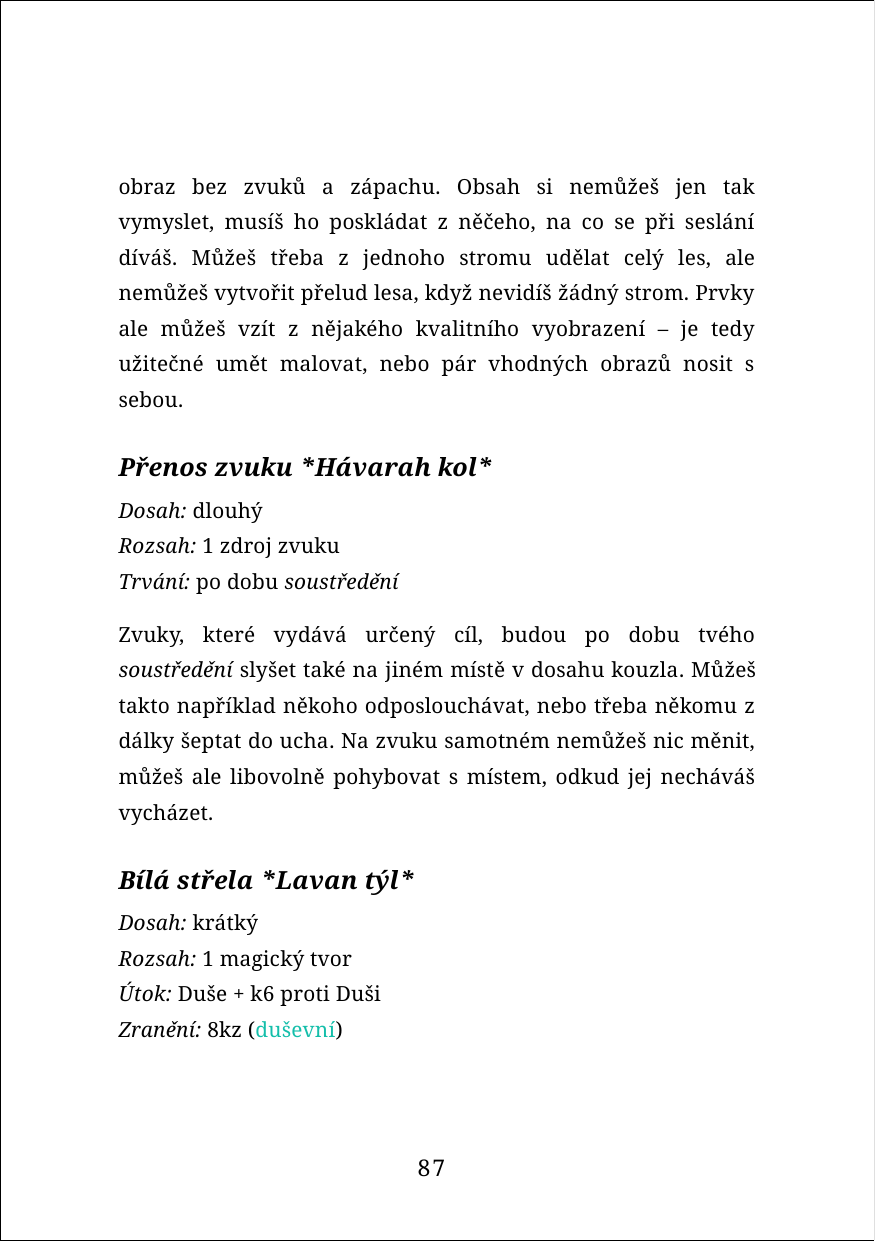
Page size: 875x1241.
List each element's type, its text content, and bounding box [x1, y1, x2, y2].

text Dosah: dlouhý Rozsah: 1 zdroj zvuku Trvání: po dobu soustředění [118, 496, 756, 595]
text Zvuky, které vydává určený cíl, budou po dobu tvého soustředění slyšet také na jiném místě v dosahu kouzla. Můžeš takto například někoho odposlouchávat, nebo třeba někomu z dálky šeptat do ucha. Na zvuku samotném nemůžeš nic měnit, můžeš ale libovolně pohybovat s místem, odkud jej necháváš vycházet. [118, 620, 756, 826]
text obraz bez zvuků a zápachu. Obsah si nemůžeš jen tak vymyslet, musíš ho poskládat z něčeho, na co se při seslání díváš. Můžeš třeba z jednoho stromu udělat celý les, ale nemůžeš vytvořit přelud lesa, když nevidíš žádný strom. Prvky ale můžeš vzít z nějakého kvalitního vyobrazení – je tedy užitečné umět malovat, nebo pár vhodných obrazů nosit s sebou. [118, 172, 756, 413]
subtitle Přenos zvuku *Hávarah kol* [118, 450, 756, 484]
subtitle Bílá střela *Lavan týl* [118, 863, 756, 897]
text Dosah: krátký Rozsah: 1 magický tvor Útok: Duše + k6 proti Duši Zranění: 8kz (duševní) [118, 908, 756, 1043]
